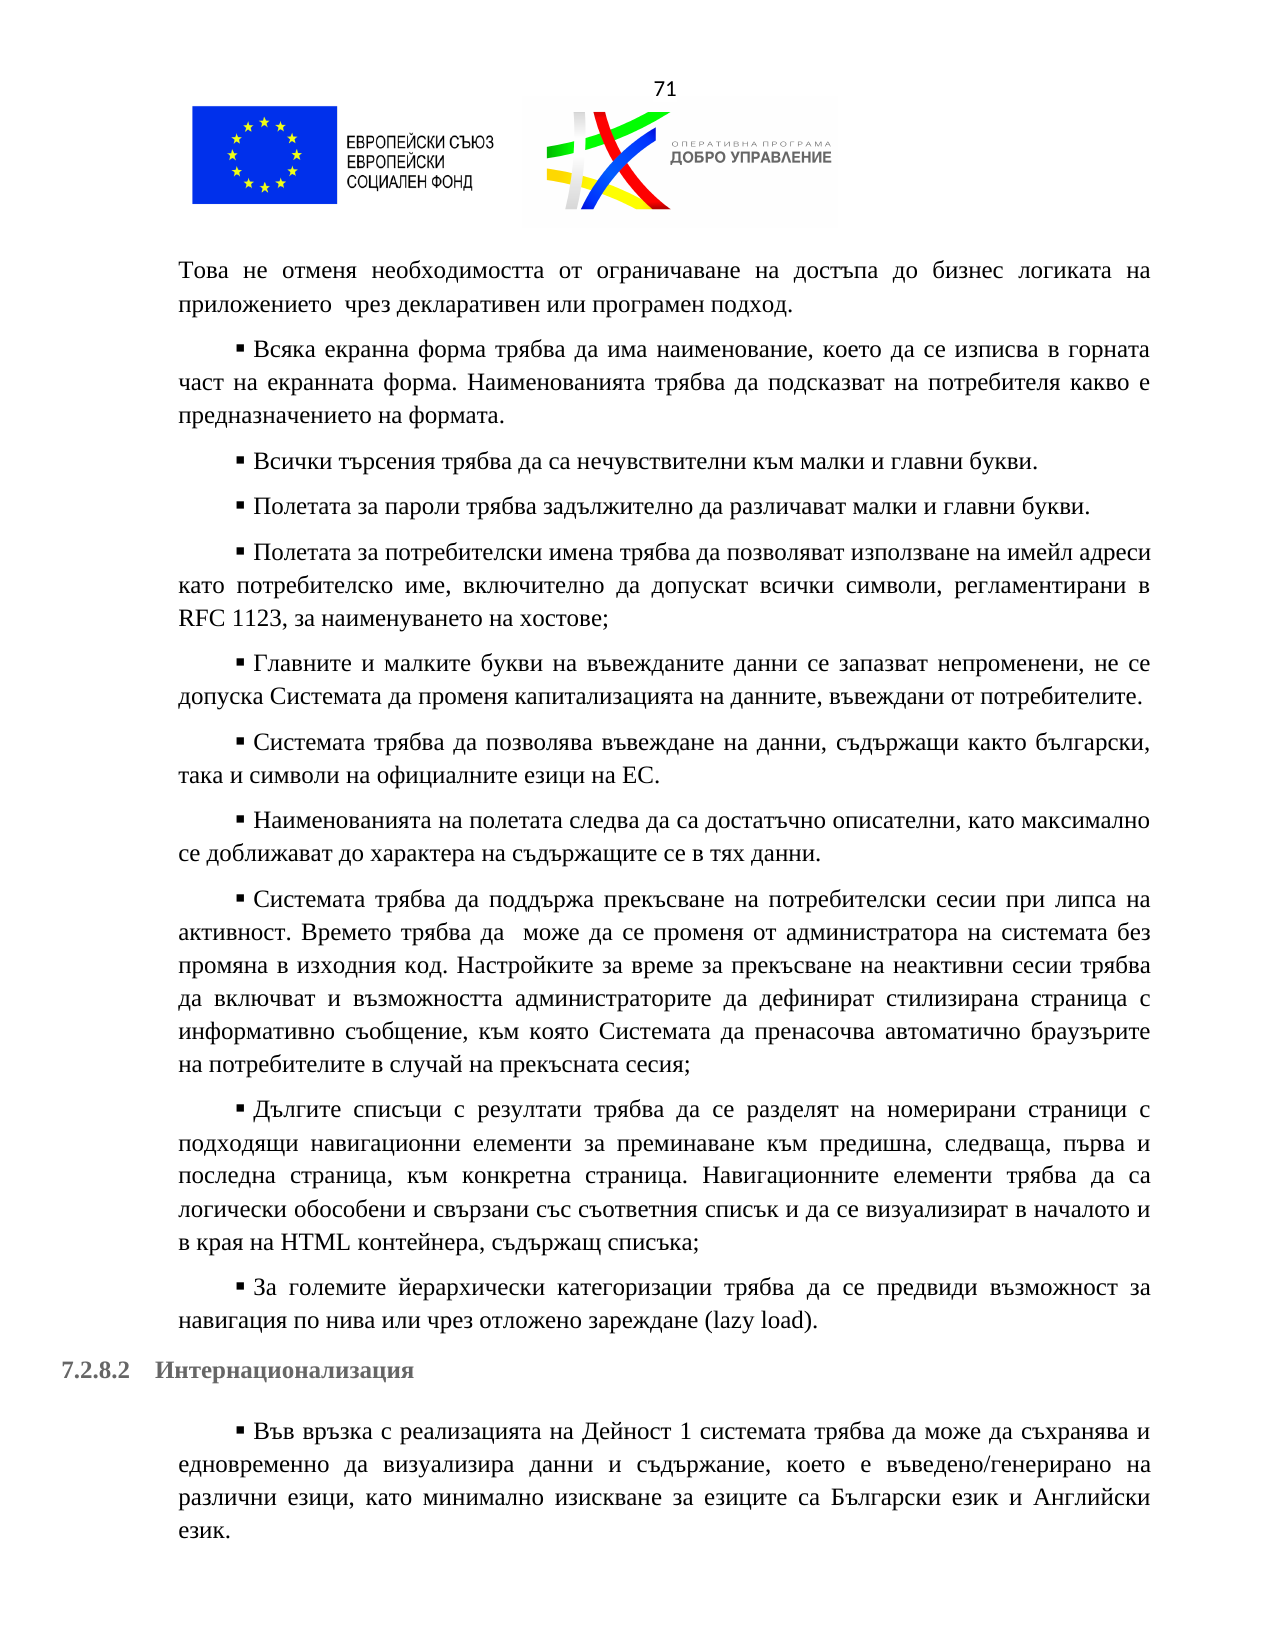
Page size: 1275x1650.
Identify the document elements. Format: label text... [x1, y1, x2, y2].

list Системата трябва да позволява въвеждане на данни, съдържащи както български, така и символи на официалните езици на ЕС. [178, 727, 1152, 789]
list Това не отменя необходимостта от ограничаване на достъпа до бизнес логиката на приложението чрез декларативен или програмен подход. [178, 256, 1152, 317]
list Дългите списъци с резултати трябва да се разделят на номерирани страници с подходящи навигационни елементи за преминаване към предишна, следваща, първа и последна страница, към конкретна страница. Навигационните елементи трябва да са логически обособени и свързани със съответния списък и да се визуализират в началото и в края на HTML контейнера, съдържащ списъка; [178, 1094, 1152, 1255]
list Всяка екранна форма трябва да има наименование, което да се изписва в горната част на екранната форма. Наименованията трябва да подсказват на потребителя какво е предназначението на формата. [178, 334, 1152, 429]
list Във връзка с реализацията на Дейност 1 системата трябва да може да съхранява и едновременно да визуализира данни и съдържание, което е въведено/генерирано на различни езици, като минимално изискване за езиците са Български език и Английски език. [178, 1416, 1152, 1544]
list Полетата за потребителски имена трябва да позволяват използване на имейл адреси като потребителско име, включително да допускат всички символи, регламентирани в RFC 1123, за наименуването на хостове; [178, 537, 1152, 632]
subtitle Интернационализация [61, 1355, 1152, 1384]
list Всички търсения трябва да са нечувствителни към малки и главни букви. [178, 446, 1152, 474]
list Главните и малките букви на въвежданите данни се запазват непроменени, не се допуска Системата да променя капитализацията на данните, въвеждани от потребителите. [178, 648, 1152, 710]
list Наименованията на полетата следва да са достатъчно описателни, като максимално се доближават до характера на съдържащите се в тях данни. [178, 805, 1152, 867]
list Системата трябва да поддържа прекъсване на потребителски сесии при липса на активност. Времето трябва да може да се променя от администратора на системата без промяна в изходния код. Настройките за време за прекъсване на неактивни сесии трябва да включват и възможността администраторите да дефинират стилизирана страница с информативно съобщение, към която Системата да пренасочва автоматично браузърите на потребителите в случай на прекъсната сесия; [178, 884, 1152, 1078]
list Полетата за пароли трябва задължително да различават малки и главни букви. [178, 491, 1152, 520]
list За големите йерархически категоризации трябва да се предвиди възможност за навигация по нива или чрез отложено зареждане (lazy load). [178, 1272, 1152, 1334]
